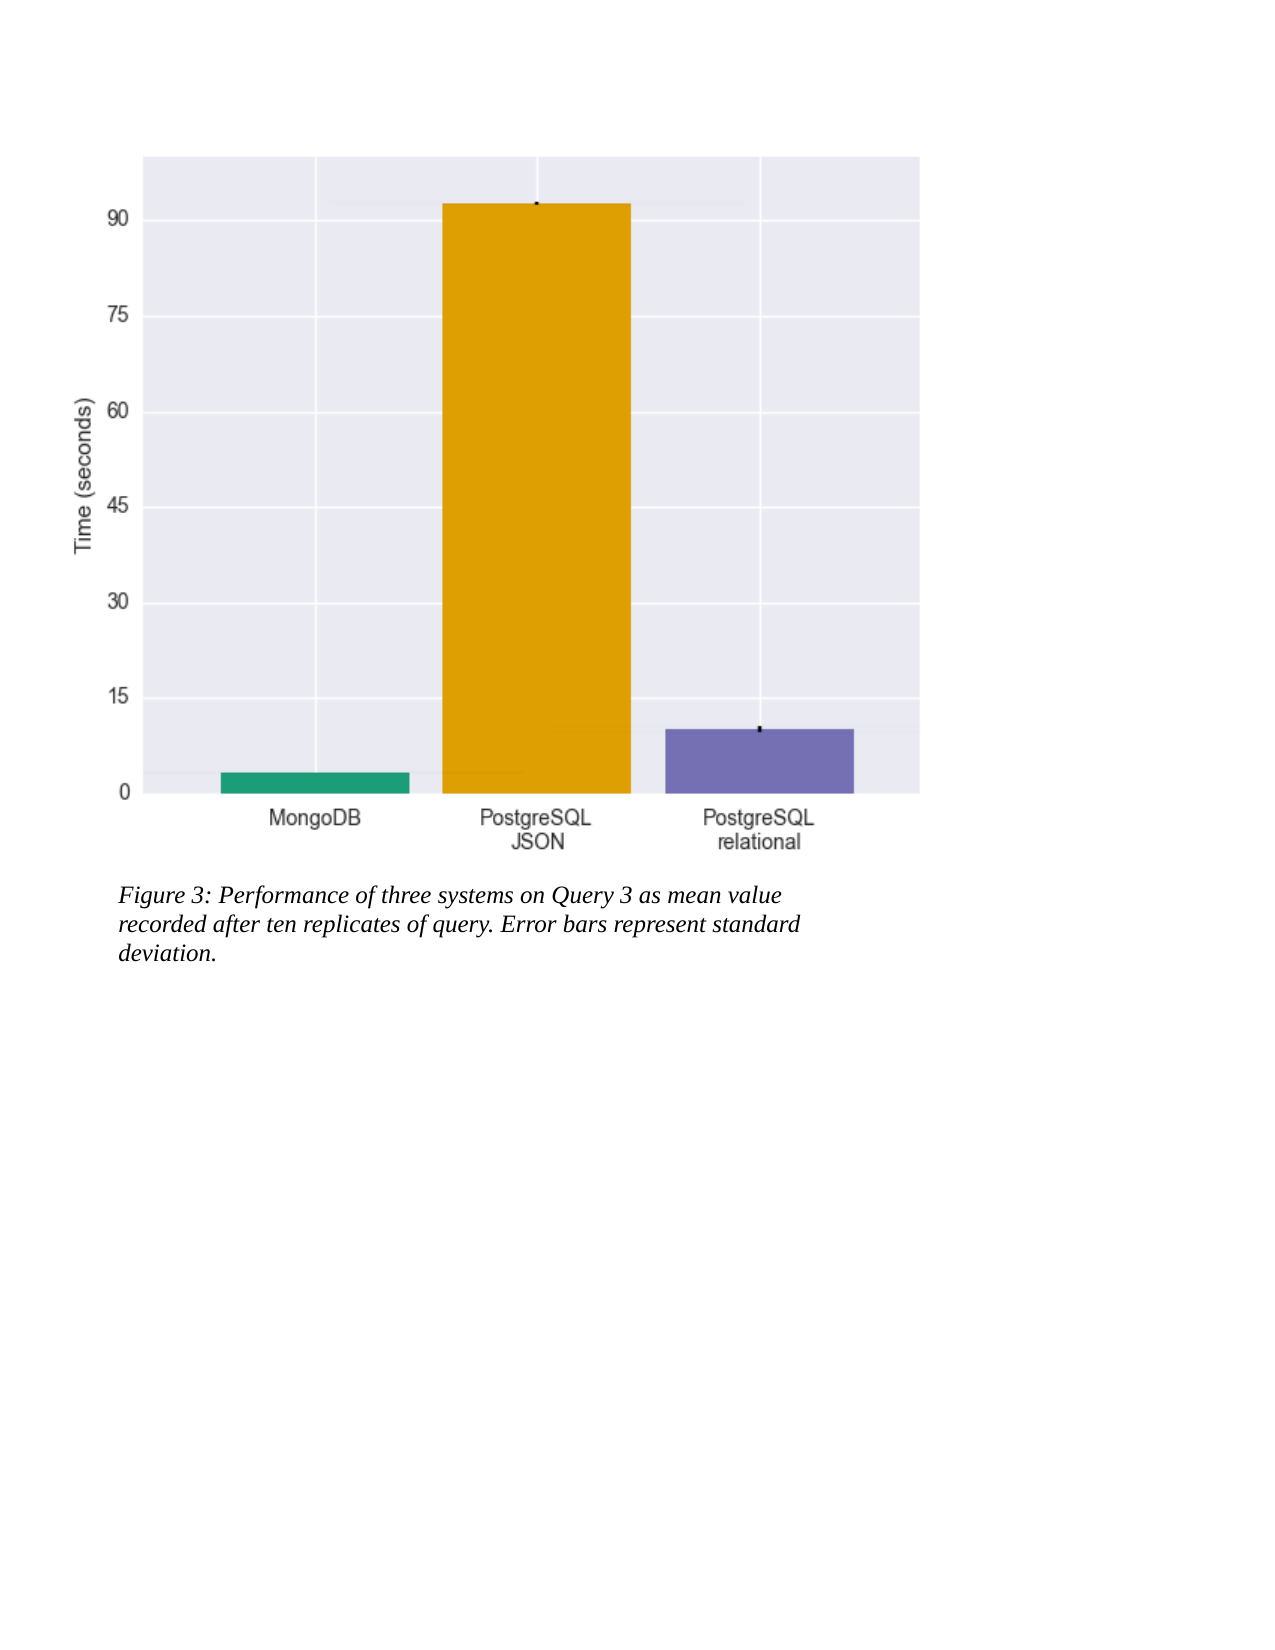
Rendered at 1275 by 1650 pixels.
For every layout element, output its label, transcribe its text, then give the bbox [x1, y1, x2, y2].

picture [49, 130, 947, 881]
text Figure 3: Performance of three systems on Query 3 as mean value recorded after ten replicates of query. Error bars represent standard deviation. [118, 881, 878, 967]
